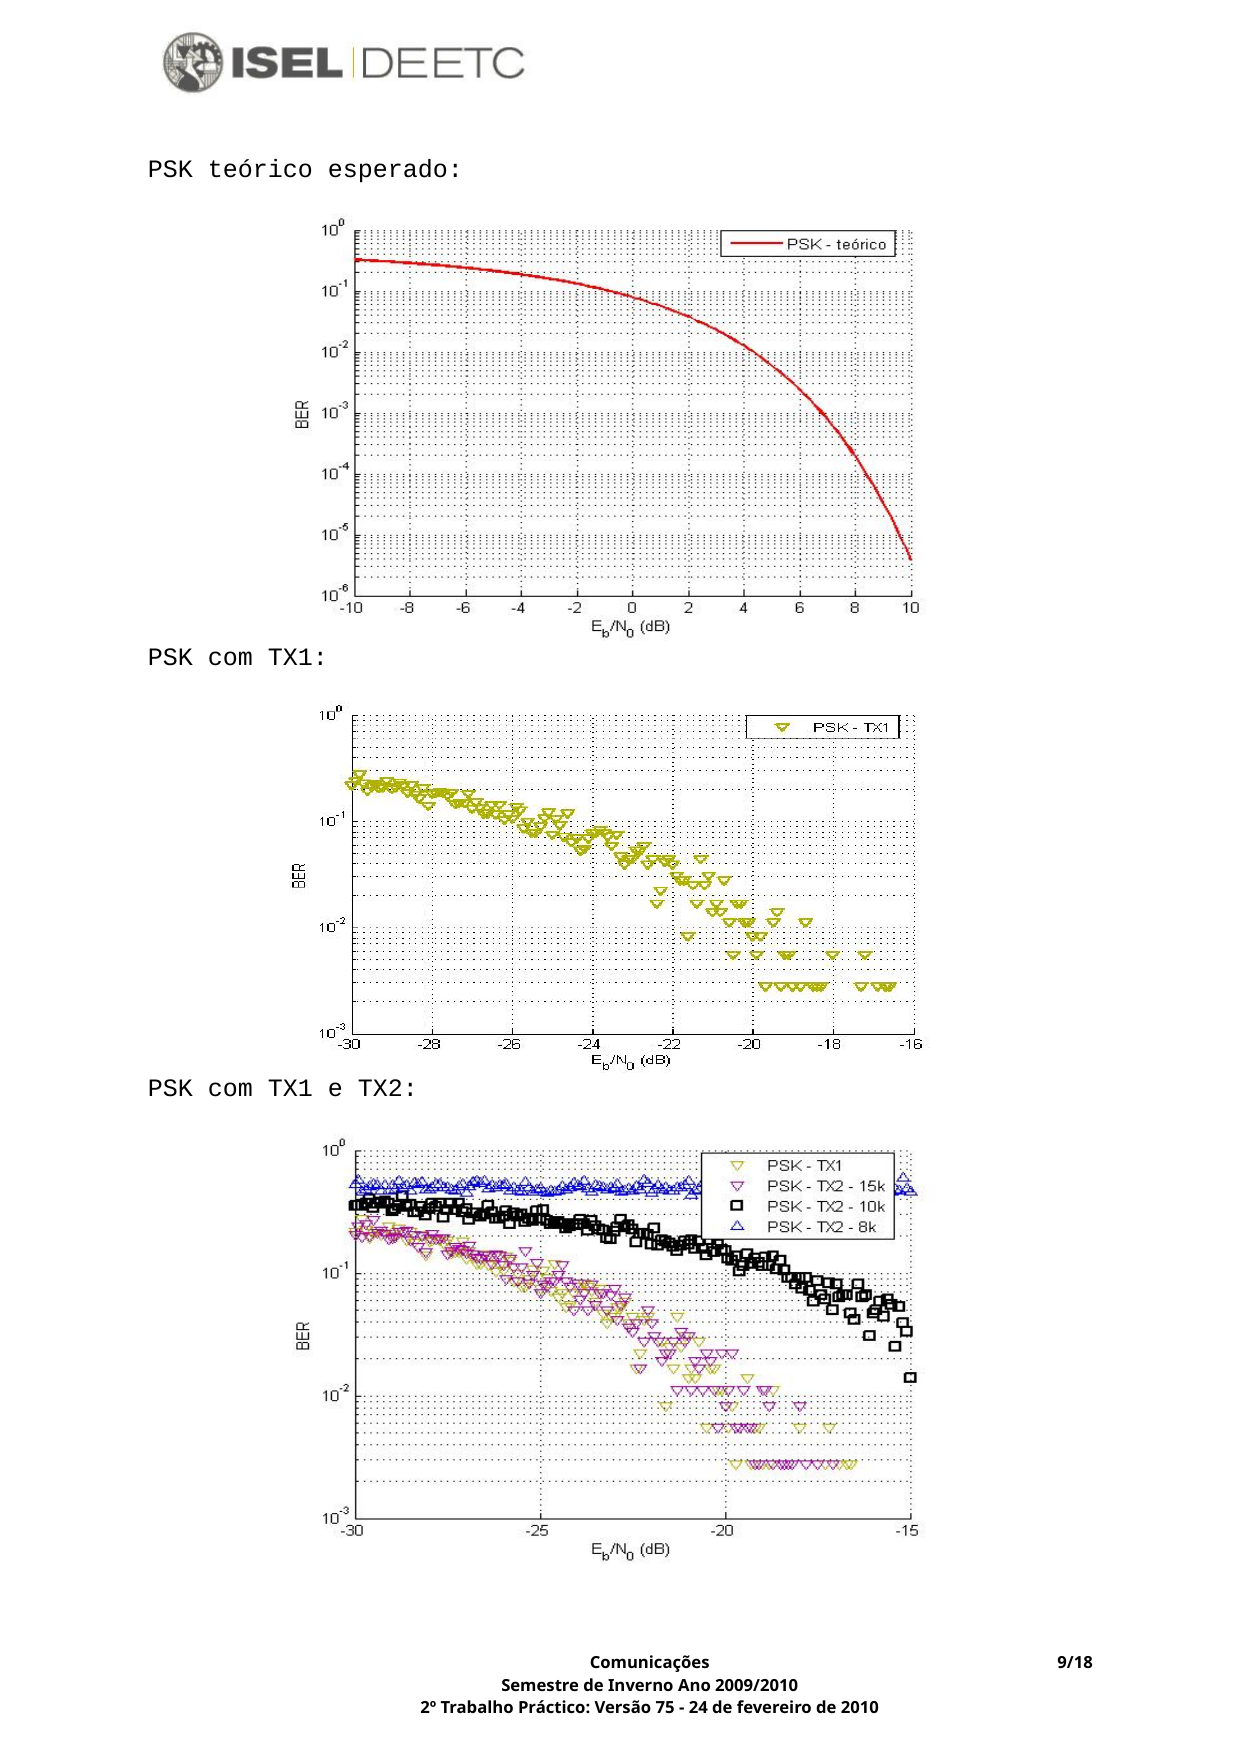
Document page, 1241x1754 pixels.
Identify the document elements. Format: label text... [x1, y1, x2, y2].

picture [262, 1116, 978, 1568]
picture [153, 17, 555, 118]
picture [258, 685, 983, 1076]
text PSK com TX1 e TX2: [148, 1076, 1093, 1104]
text PSK teórico esperado: [148, 156, 1093, 184]
text PSK com TX1: [148, 645, 1093, 673]
picture [261, 197, 979, 645]
